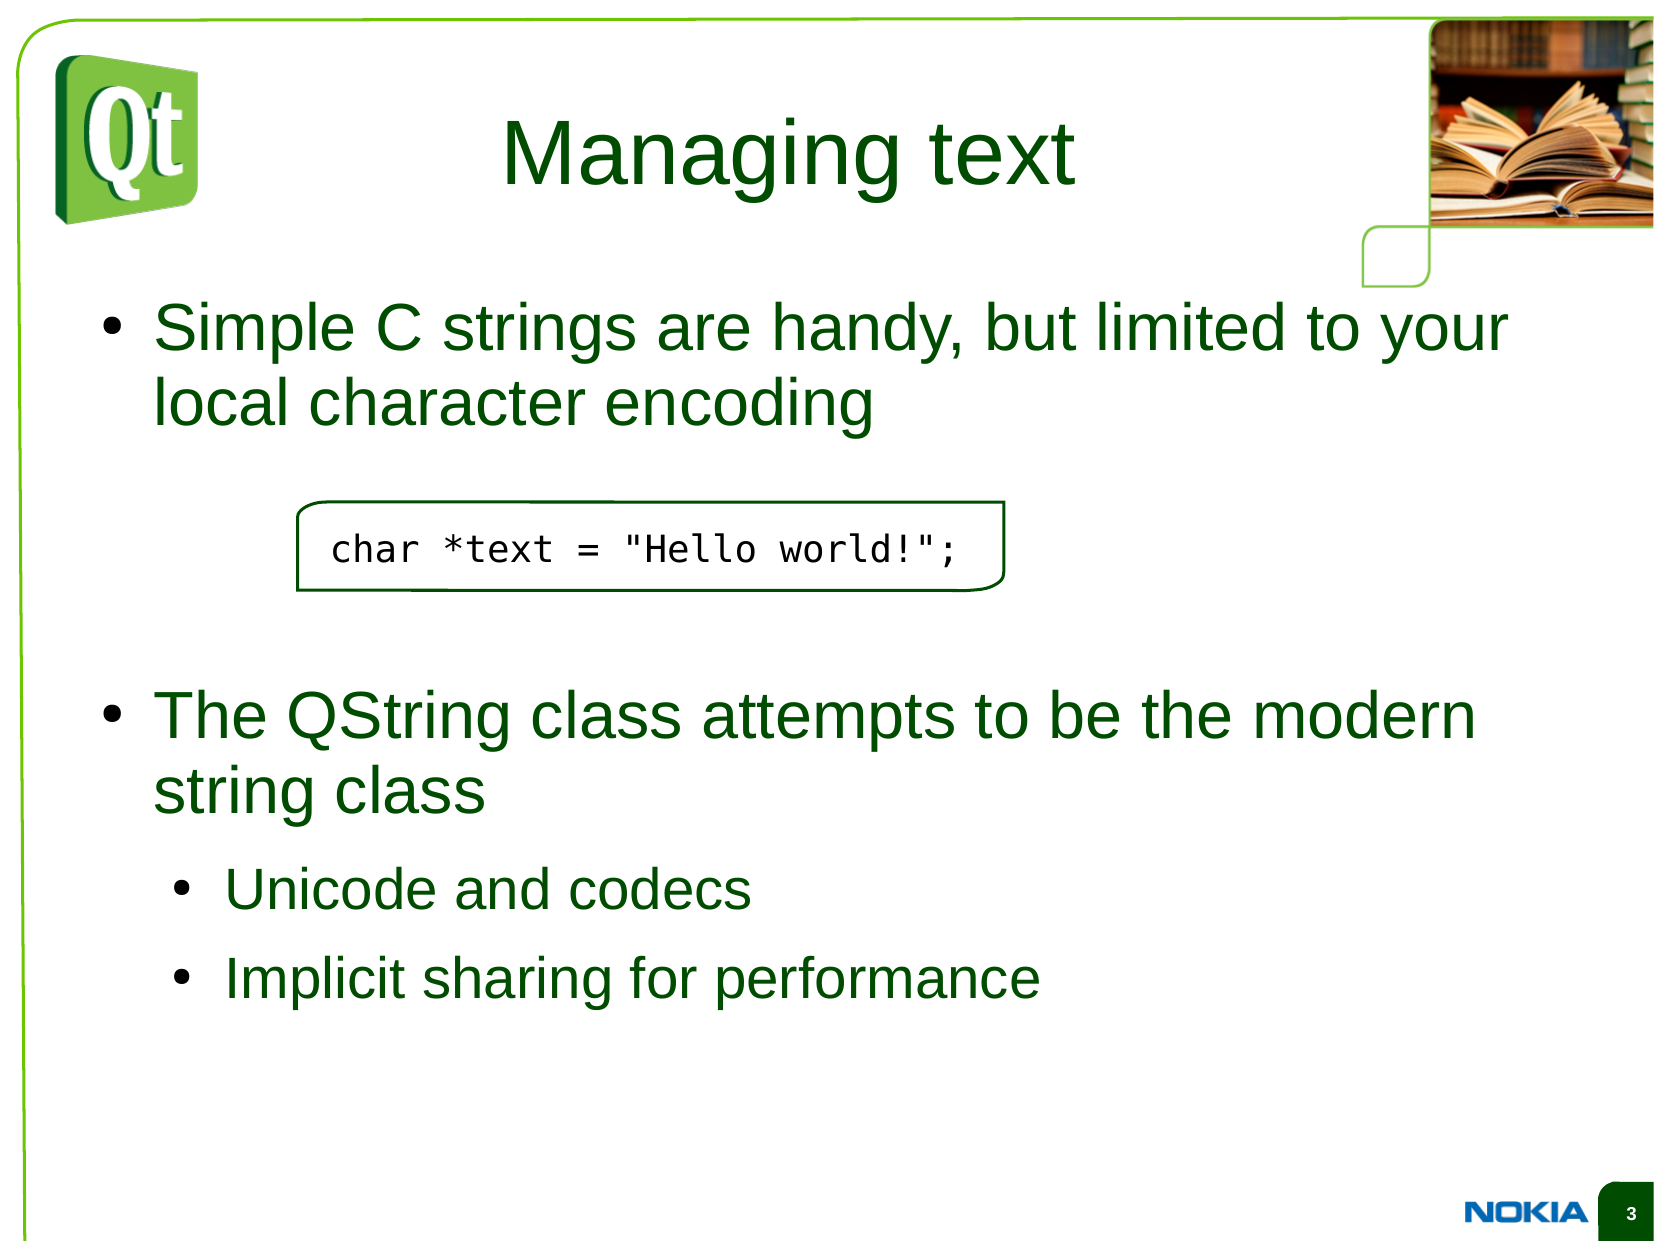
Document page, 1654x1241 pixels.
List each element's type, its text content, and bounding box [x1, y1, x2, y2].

title Managing text [251, 49, 1327, 257]
picture [1338, 7, 1654, 308]
picture [1465, 1201, 1589, 1223]
list Simple C strings are handy, but limited to your local character encoding The QString class attempts to be the modern string class Unicode and codecs Implicit sharing for performance [82, 290, 1571, 1094]
text_box char *text = "Hello world!"; [314, 520, 975, 579]
picture [55, 55, 198, 225]
